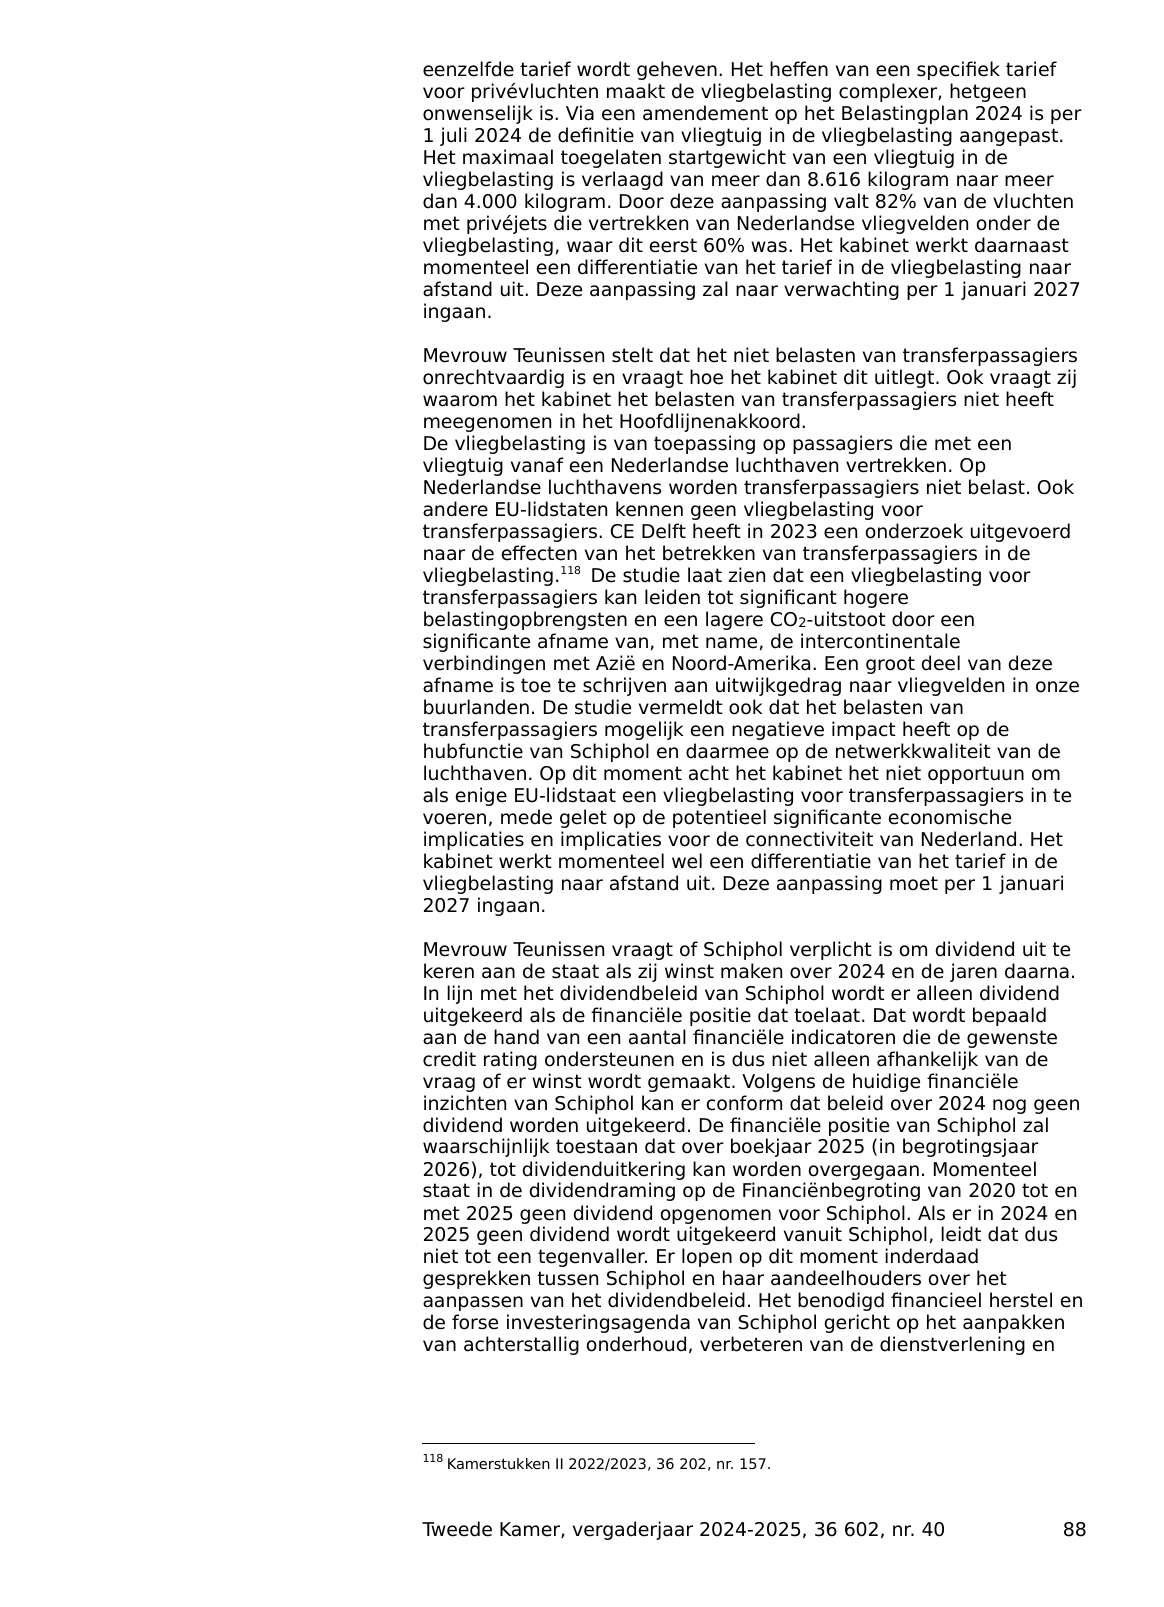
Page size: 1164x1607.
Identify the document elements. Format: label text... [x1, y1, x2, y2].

text De vliegbelasting is van toepassing op passagiers die met een vliegtuig vanaf een Nederlandse luchthaven vertrekken. Op Nederlandse luchthavens worden transferpassagiers niet belast. Ook andere EU-lidstaten kennen geen vliegbelasting voor transferpassagiers. CE Delft heeft in 2023 een onderzoek uitgevoerd naar de effecten van het betrekken van transferpassagiers in de vliegbelasting. De studie laat zien dat een vliegbelasting voor transferpassagiers kan leiden tot significant hogere belastingopbrengsten en een lagere CO2-uitstoot door een significante afname van, met name, de intercontinentale verbindingen met Azië en Noord-Amerika. Een groot deel van deze afname is toe te schrijven aan uitwijkgedrag naar vliegvelden in onze buurlanden. De studie vermeldt ook dat het belasten van transferpassagiers mogelijk een negatieve impact heeft op de hubfunctie van Schiphol en daarmee op de netwerkkwaliteit van de luchthaven. Op dit moment acht het kabinet het niet opportuun om als enige EU-lidstaat een vliegbelasting voor transferpassagiers in te voeren, mede gelet op de potentieel significante economische implicaties en implicaties voor de connectiviteit van Nederland. Het kabinet werkt momenteel wel een differentiatie van het tarief in de vliegbelasting naar afstand uit. Deze aanpassing moet per 1 januari 2027 ingaan. [422, 433, 1087, 916]
text Kamerstukken II 2022/2023, 36 202, nr. 157. [422, 1452, 1087, 1474]
text Mevrouw Teunissen vraagt of Schiphol verplicht is om dividend uit te keren aan de staat als zij winst maken over 2024 en de jaren daarna. In lijn met het dividendbeleid van Schiphol wordt er alleen dividend uitgekeerd als de financiële positie dat toelaat. Dat wordt bepaald aan de hand van een aantal financiële indicatoren die de gewenste credit rating ondersteunen en is dus niet alleen afhankelijk van de vraag of er winst wordt gemaakt. Volgens de huidige financiële inzichten van Schiphol kan er conform dat beleid over 2024 nog geen dividend worden uitgekeerd. De financiële positie van Schiphol zal waarschijnlijk toestaan dat over boekjaar 2025 (in begrotingsjaar 2026), tot dividenduitkering kan worden overgegaan. Momenteel staat in de dividendraming op de Financiënbegroting van 2020 tot en met 2025 geen dividend opgenomen voor Schiphol. Als er in 2024 en 2025 geen dividend wordt uitgekeerd vanuit Schiphol, leidt dat dus niet tot een tegenvaller. Er lopen op dit moment inderdaad gesprekken tussen Schiphol en haar aandeelhouders over het aanpassen van het dividendbeleid. Het benodigd financieel herstel en de forse investeringsagenda van Schiphol gericht op het aanpakken van achterstallig onderhoud, verbeteren van de dienstverlening en [422, 939, 1087, 1356]
text eenzelfde tarief wordt geheven. Het heffen van een specifiek tarief voor privévluchten maakt de vliegbelasting complexer, hetgeen onwenselijk is. Via een amendement op het Belastingplan 2024 is per 1 juli 2024 de definitie van vliegtuig in de vliegbelasting aangepast. Het maximaal toegelaten startgewicht van een vliegtuig in de vliegbelasting is verlaagd van meer dan 8.616 kilogram naar meer dan 4.000 kilogram. Door deze aanpassing valt 82% van de vluchten met privéjets die vertrekken van Nederlandse vliegvelden onder de vliegbelasting, waar dit eerst 60% was. Het kabinet werkt daarnaast momenteel een differentiatie van het tarief in de vliegbelasting naar afstand uit. Deze aanpassing zal naar verwachting per 1 januari 2027 ingaan. [422, 59, 1087, 323]
text Mevrouw Teunissen stelt dat het niet belasten van transferpassagiers onrechtvaardig is en vraagt hoe het kabinet dit uitlegt. Ook vraagt zij waarom het kabinet het belasten van transferpassagiers niet heeft meegenomen in het Hoofdlijnenakkoord. [422, 345, 1087, 433]
